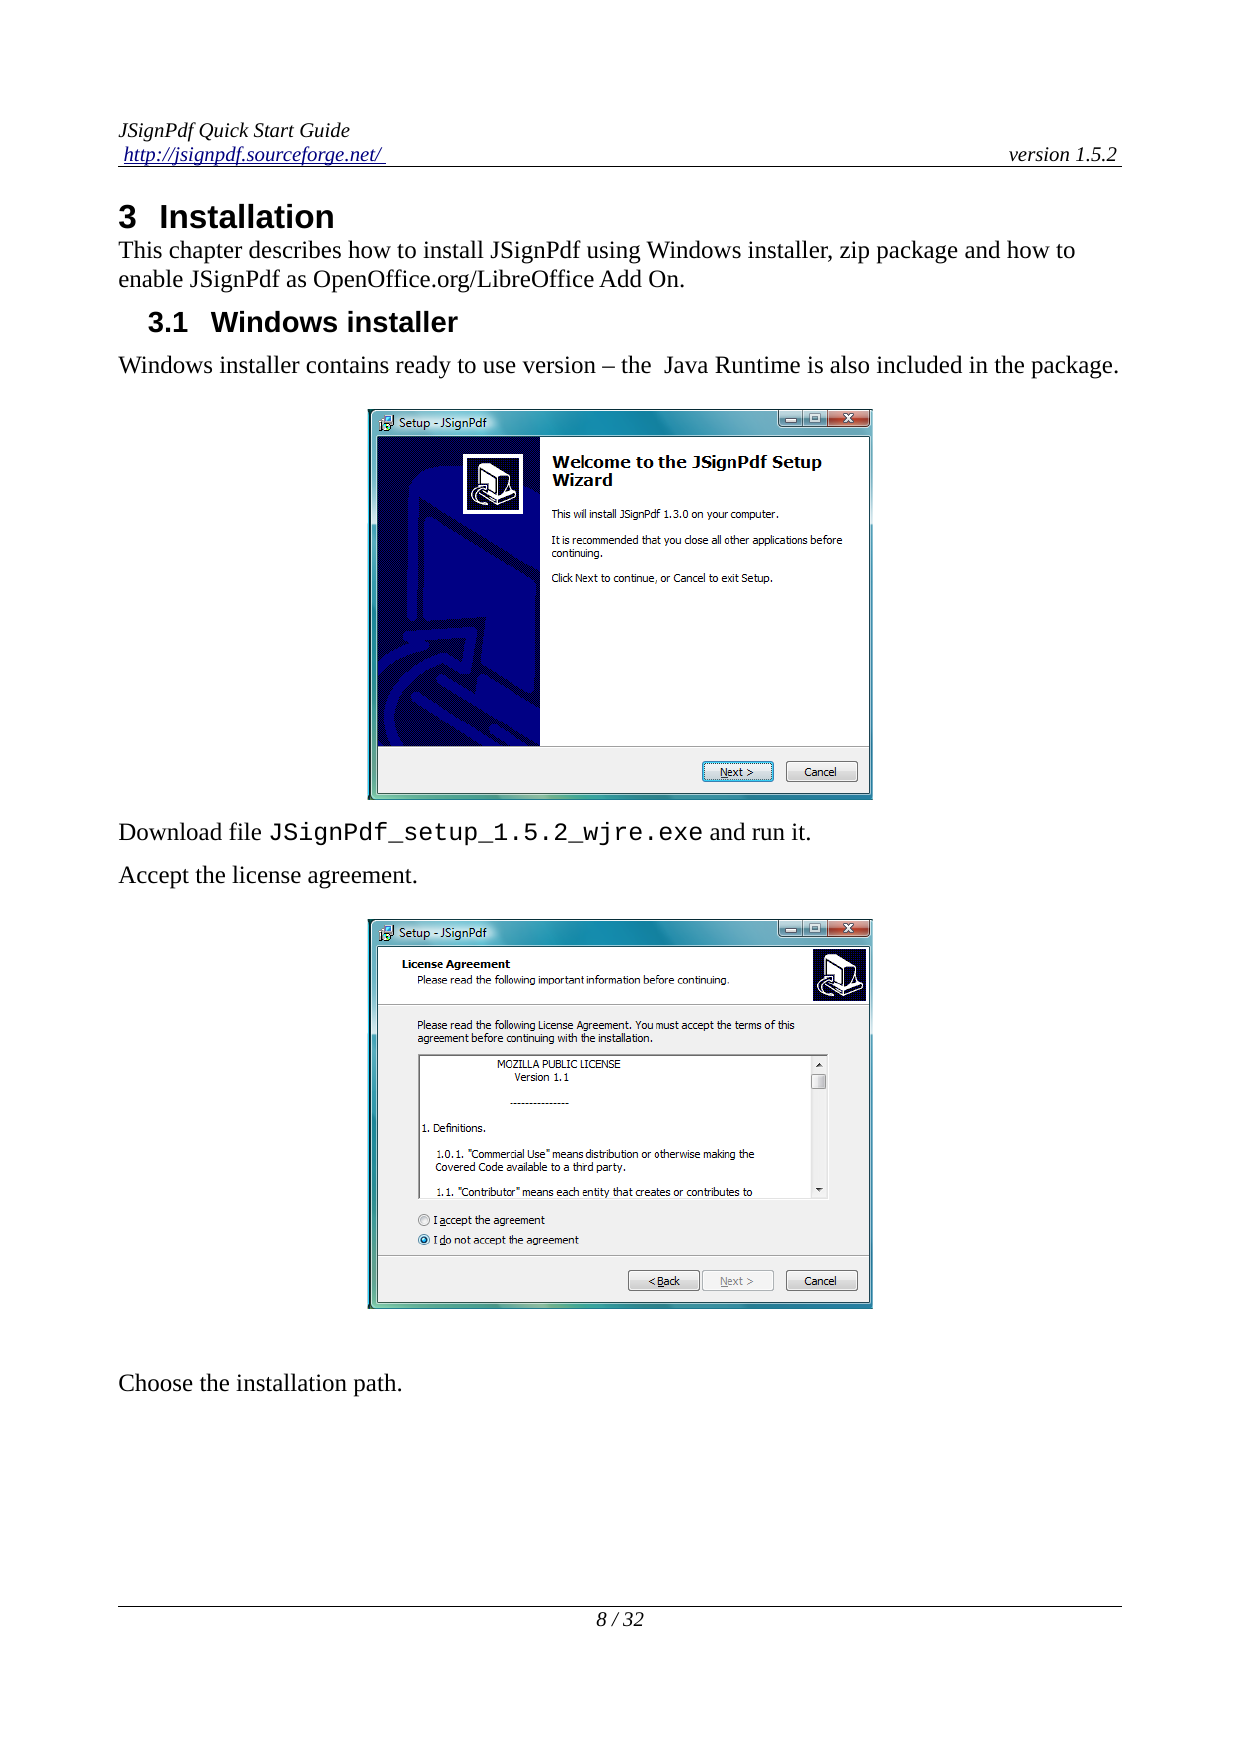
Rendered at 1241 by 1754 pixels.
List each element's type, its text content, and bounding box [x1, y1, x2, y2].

text Windows installer contains ready to use version – the Java Runtime is also included in the package. [118, 351, 1122, 379]
subtitle Windows installer [148, 305, 1116, 339]
text Choose the installation path. [118, 1368, 1122, 1397]
picture [367, 919, 873, 1309]
subtitle Installation [118, 197, 1122, 235]
text Download file JSignPdf_setup_1.5.2_wjre.exe and run it. [118, 392, 1122, 848]
text This chapter describes how to install JSignPdf using Windows installer, zip package and how to enable JSignPdf as OpenOffice.org/LibreOffice Add On. [118, 235, 1122, 293]
picture [367, 409, 873, 800]
text Accept the license agreement. [118, 860, 1122, 889]
